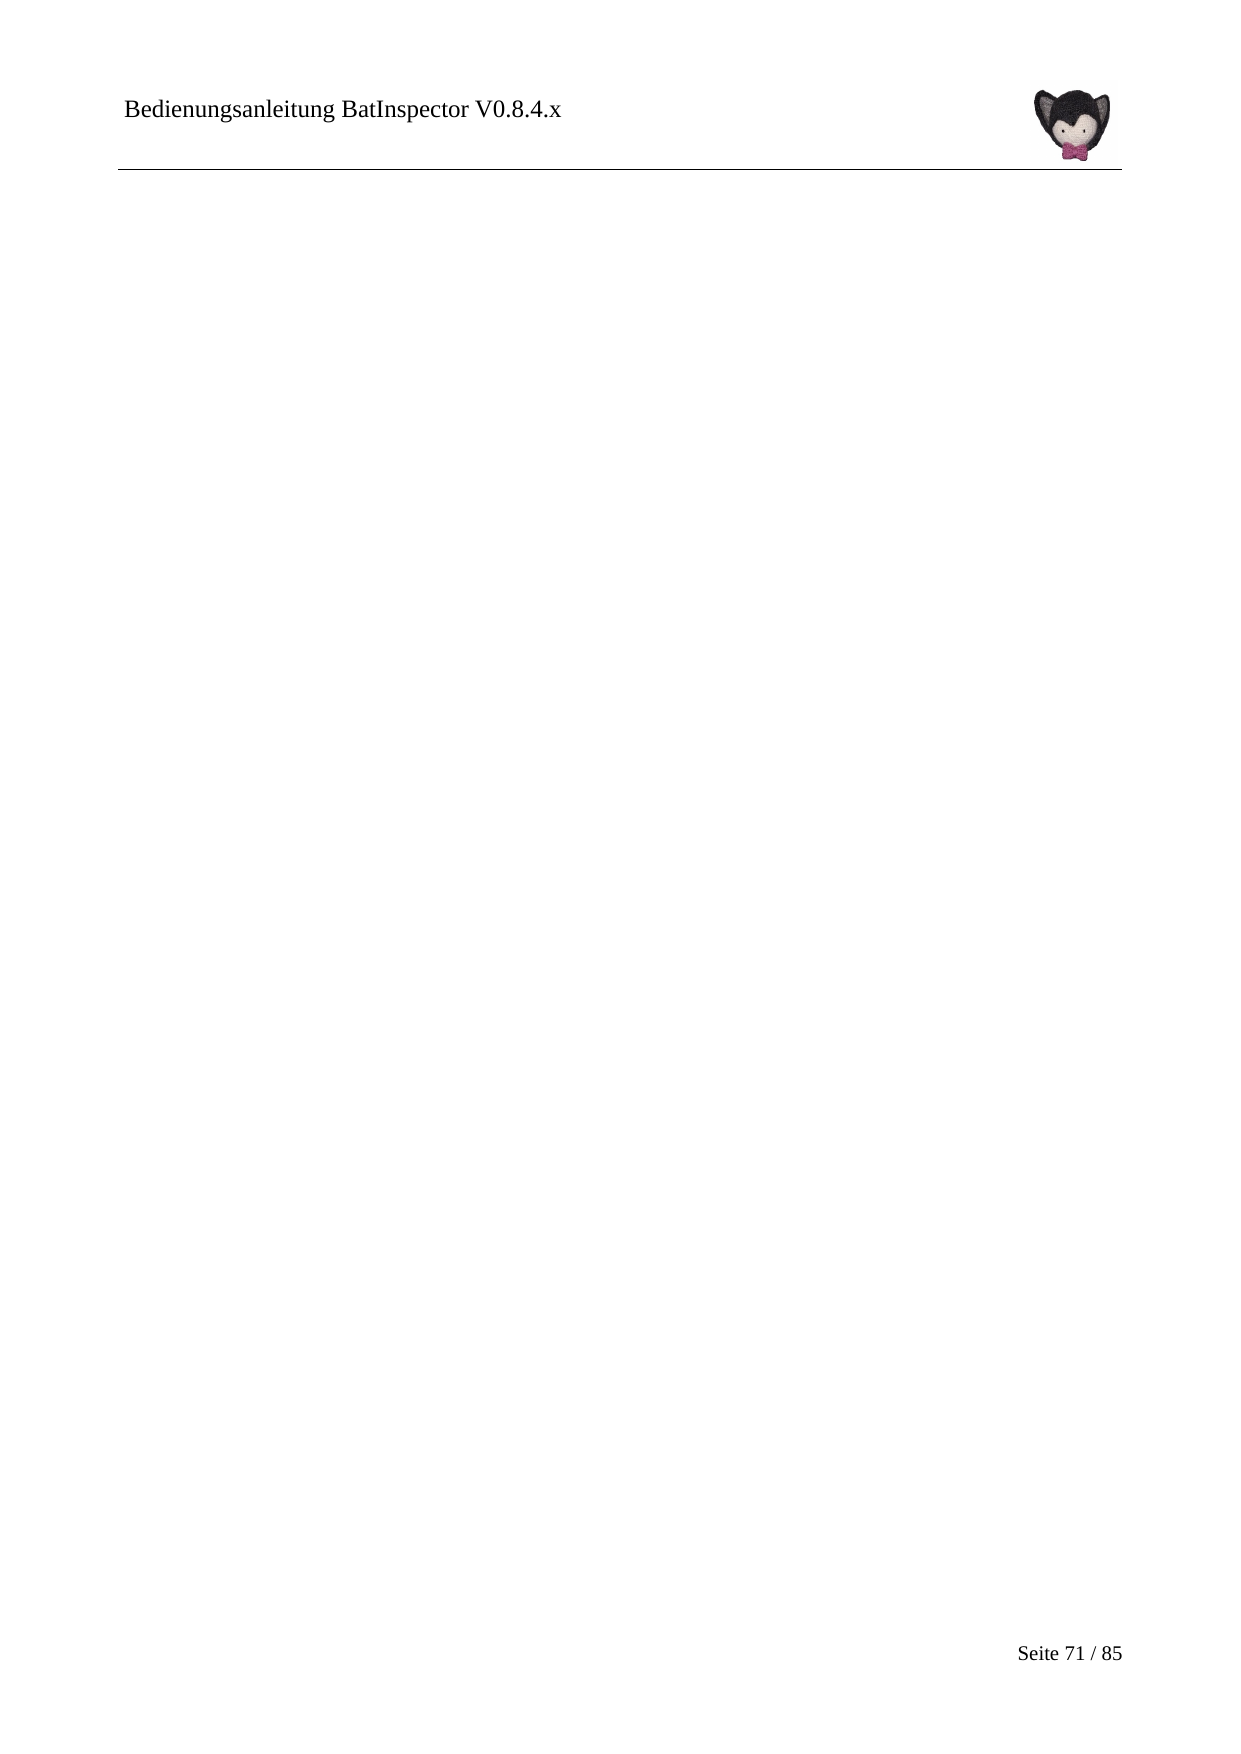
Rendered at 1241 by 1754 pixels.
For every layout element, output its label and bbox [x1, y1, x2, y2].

picture [1030, 80, 1119, 169]
